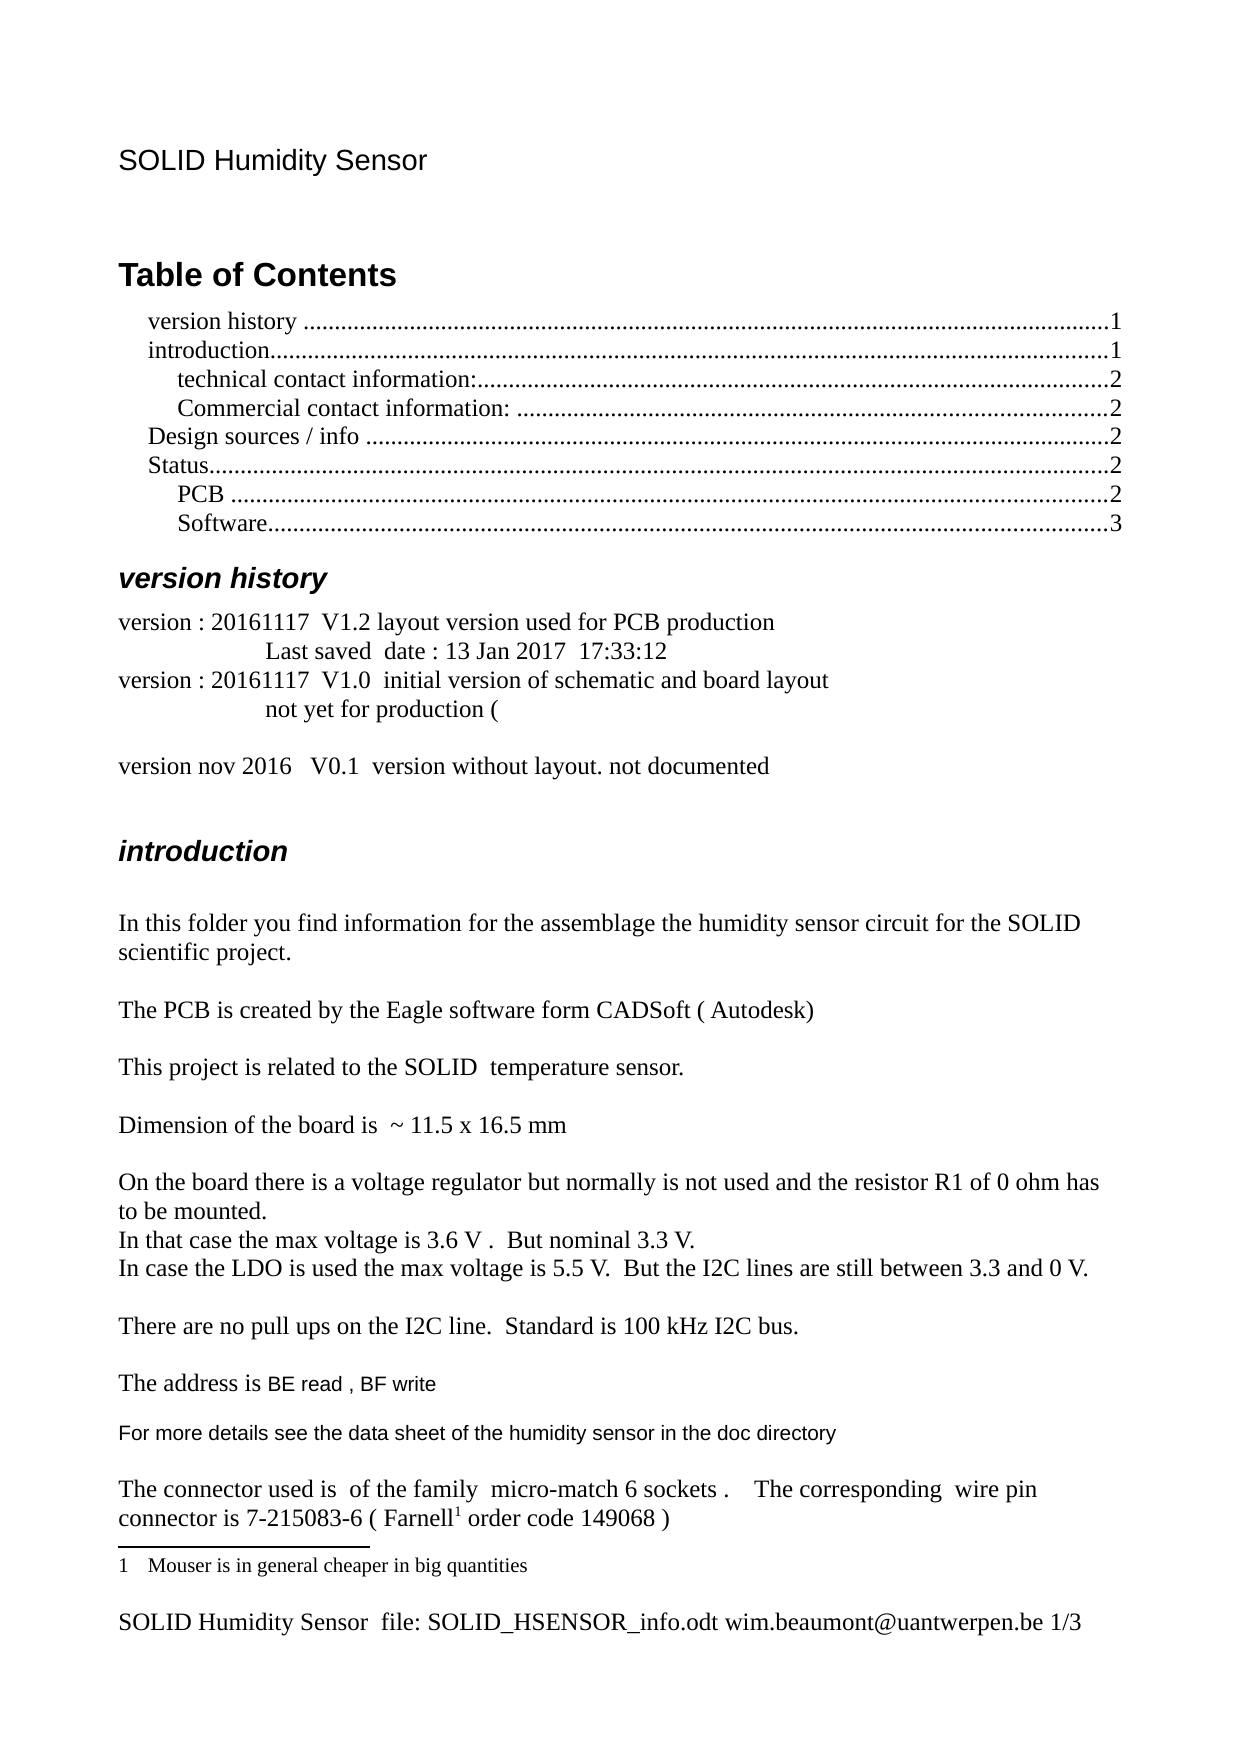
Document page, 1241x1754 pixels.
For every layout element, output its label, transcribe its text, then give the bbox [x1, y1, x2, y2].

text There are no pull ups on the I2C line. Standard is 100 kHz I2C bus. [118, 1311, 1122, 1340]
text PCB 2 [177, 479, 1122, 508]
text Mouser is in general cheaper in big quantities [118, 1553, 1122, 1577]
text This project is related to the SOLID temperature sensor. [118, 1052, 1122, 1081]
text version : 20161117 V1.2 layout version used for PCB production [118, 607, 1122, 636]
text The PCB is created by the Eagle software form CADSoft ( Autodesk) [118, 995, 1122, 1023]
subtitle version history [118, 561, 1122, 595]
text version : 20161117 V1.0 initial version of schematic and board layout not yet for production ( [118, 665, 1122, 722]
text technical contact information: 2 [177, 364, 1122, 393]
text Last saved date : 13 Jan 2017 17:33:12 [118, 636, 1122, 665]
text The address is BE read , BF write [118, 1368, 1122, 1397]
text version history 1 [148, 306, 1122, 335]
subtitle introduction [118, 834, 1122, 867]
text Status 2 [148, 450, 1122, 479]
text Commercial contact information: 2 [177, 393, 1122, 421]
text introduction 1 [148, 335, 1122, 364]
text version nov 2016 V0.1 version without layout. not documented [118, 751, 1122, 780]
text Software 3 [177, 508, 1122, 536]
text Dimension of the board is ~ 11.5 x 16.5 mm [118, 1110, 1122, 1138]
text On the board there is a voltage regulator but normally is not used and the resistor R1 of 0 ohm has to be mounted. In that case the max voltage is 3.6 V . But nominal 3.3 V. In case the LDO is used the max voltage is 5.5 V. But the I2C lines are still between 3.3 and 0 V. [118, 1167, 1122, 1282]
text The connector used is of the family micro-match 6 sockets . The corresponding wire pin connector is 7-215083-6 ( Farnell order code 149068 ) [118, 1474, 1122, 1531]
text In this folder you find information for the assemblage the humidity sensor circuit for the SOLID scientific project. [118, 908, 1122, 966]
subtitle SOLID Humidity Sensor [118, 143, 1122, 177]
text For more details see the data sheet of the humidity sensor in the doc directory [118, 1421, 1122, 1445]
text Design sources / info 2 [148, 421, 1122, 450]
subtitle Table of Contents [118, 255, 1122, 294]
